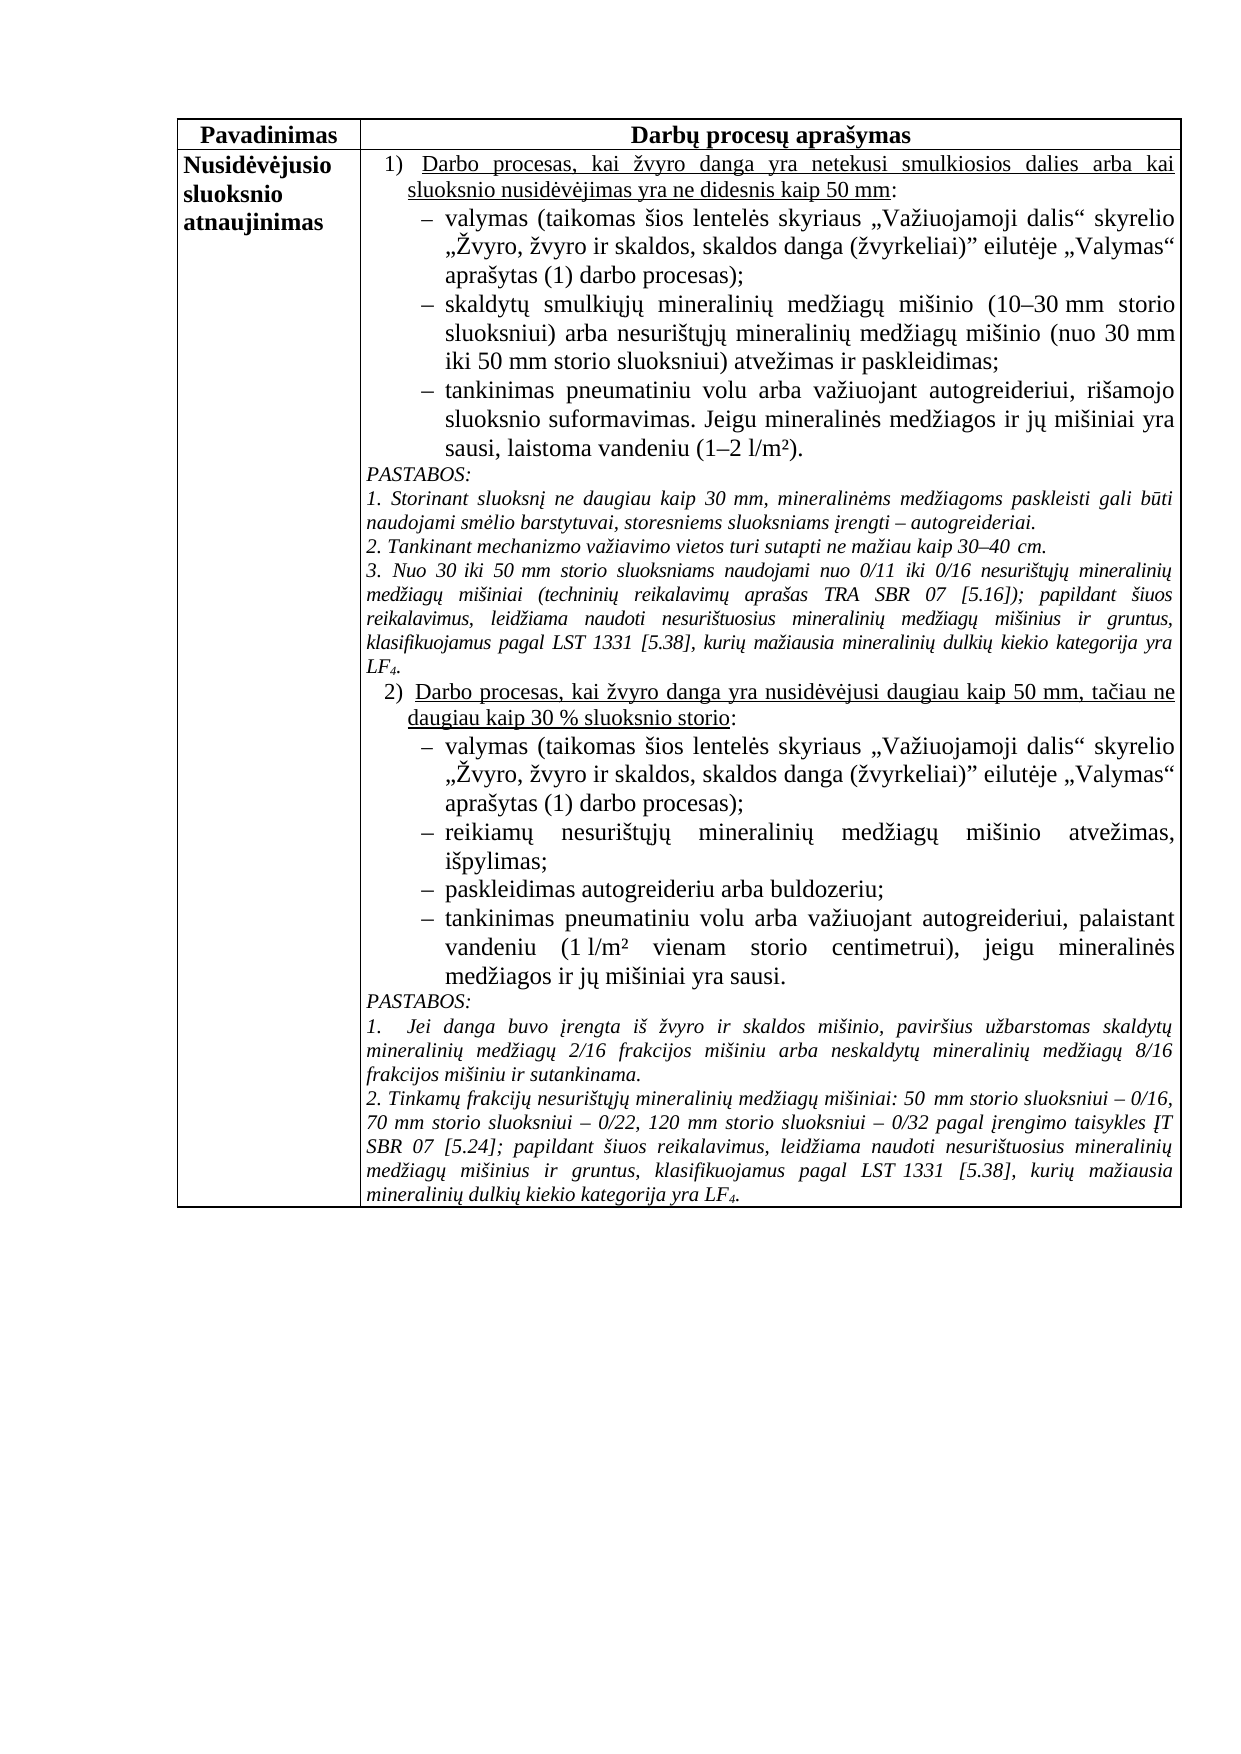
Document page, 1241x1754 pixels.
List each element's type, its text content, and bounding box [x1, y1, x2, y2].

table_header Darbų procesų aprašymas [361, 120, 1180, 148]
table_header Pavadinimas [178, 120, 360, 148]
table_cell 1) Darbo procesas, kai žvyro danga yra netekusi smulkiosios dalies arba kai sluoksnio nusidėvėjimas yra ne didesnis kaip 50 mm: – valymas (taikomas šios lentelės skyriaus „Važiuojamoji dalis“ skyrelio „Žvyro, žvyro ir skaldos, skaldos danga (žvyrkeliai)” eilutėje „Valymas“ aprašytas (1) darbo procesas); – skaldytų smulkiųjų mineralinių medžiagų mišinio (10–30 mm storio sluoksniui) arba nesurištųjų mineralinių medžiagų mišinio (nuo 30 mm iki 50 mm storio sluoksniui) atvežimas ir paskleidimas; – tankinimas pneumatiniu volu arba važiuojant autogreideriui, rišamojo sluoksnio suformavimas. Jeigu mineralinės medžiagos ir jų mišiniai yra sausi, laistoma vandeniu (1–2 l/m²). PASTABOS: 1. Storinant sluoksnį ne daugiau kaip 30 mm, mineralinėms medžiagoms paskleisti gali būti naudojami smėlio barstytuvai, storesniems sluoksniams įrengti – autogreideriai. 2. Tankinant mechanizmo važiavimo vietos turi sutapti ne mažiau kaip 30–40 cm. 3. Nuo 30 iki 50 mm storio sluoksniams naudojami nuo 0/11 iki 0/16 nesurištųjų mineralinių medžiagų mišiniai (techninių reikalavimų aprašas TRA SBR 07 [5.16]); papildant šiuos reikalavimus, leidžiama naudoti nesurištuosius mineralinių medžiagų mišinius ir gruntus, klasifikuojamus pagal LST 1331 [5.38], kurių mažiausia mineralinių dulkių kiekio kategorija yra LF4. 2) Darbo procesas, kai žvyro danga yra nusidėvėjusi daugiau kaip 50 mm, tačiau ne daugiau kaip 30 % sluoksnio storio: – valymas (taikomas šios lentelės skyriaus „Važiuojamoji dalis“ skyrelio „Žvyro, žvyro ir skaldos, skaldos danga (žvyrkeliai)” eilutėje „Valymas“ aprašytas (1) darbo procesas); – reikiamų nesurištųjų mineralinių medžiagų mišinio atvežimas, išpylimas; – paskleidimas autogreideriu arba buldozeriu; – tankinimas pneumatiniu volu arba važiuojant autogreideriui, palaistant vandeniu (1 l/m² vienam storio centimetrui), jeigu mineralinės medžiagos ir jų mišiniai yra sausi. PASTABOS: 1. Jei danga buvo įrengta iš žvyro ir skaldos mišinio, paviršius užbarstomas skaldytų mineralinių medžiagų 2/16 frakcijos mišiniu arba neskaldytų mineralinių medžiagų 8/16 frakcijos mišiniu ir sutankinama. 2. Tinkamų frakcijų nesurištųjų mineralinių medžiagų mišiniai: 50 mm storio sluoksniui – 0/16, 70 mm storio sluoksniui – 0/22, 120 mm storio sluoksniui – 0/32 pagal įrengimo taisykles ĮT SBR 07 [5.24]; papildant šiuos reikalavimus, leidžiama naudoti nesurištuosius mineralinių medžiagų mišinius ir gruntus, klasifikuojamus pagal LST 1331 [5.38], kurių mažiausia mineralinių dulkių kiekio kategorija yra LF4. [361, 150, 1180, 1206]
table_cell Nusidėvėjusio sluoksnio atnaujinimas [178, 150, 360, 1206]
